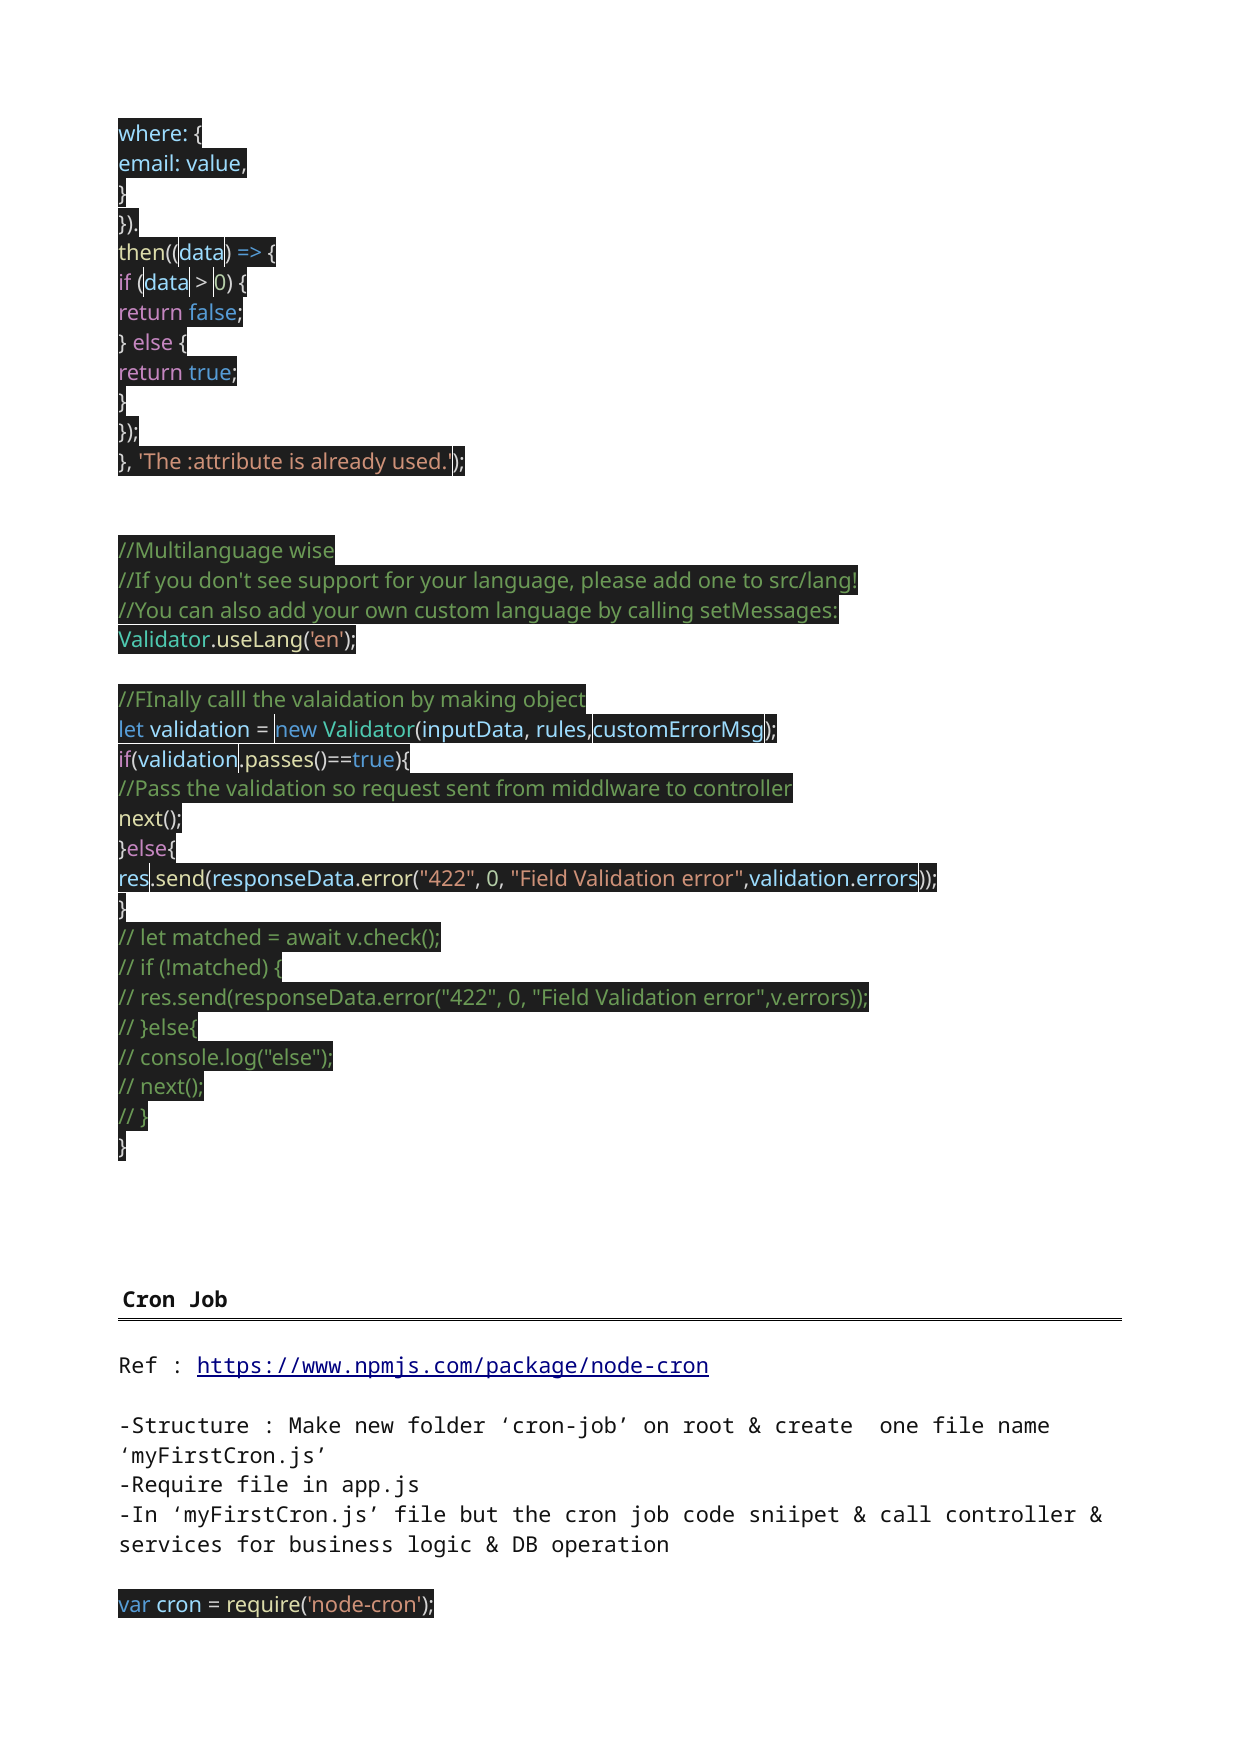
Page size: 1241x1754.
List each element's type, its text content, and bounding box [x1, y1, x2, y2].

text //FInally calll the valaidation by making object [118, 684, 1122, 714]
text } [118, 1131, 1122, 1161]
text email: value, [118, 148, 1122, 178]
text //You can also add your own custom language by calling setMessages: [118, 595, 1122, 624]
text // res.send(responseData.error("422", 0, "Field Validation error",v.errors)); [118, 982, 1122, 1012]
text return false; [118, 297, 1122, 327]
text Cron Job [118, 1280, 1122, 1318]
text } [118, 178, 1122, 207]
text // next(); [118, 1071, 1122, 1101]
text } [118, 386, 1122, 416]
text } [118, 892, 1122, 922]
text }else{ [118, 833, 1122, 863]
text } else { [118, 327, 1122, 356]
text }, 'The :attribute is already used.'); [118, 446, 1122, 476]
text // console.log("else"); [118, 1041, 1122, 1071]
text // }else{ [118, 1012, 1122, 1041]
text }). [118, 207, 1122, 237]
text if (data > 0) { [118, 267, 1122, 297]
text // let matched = await v.check(); [118, 922, 1122, 952]
text then((data) => { [118, 237, 1122, 267]
text //Pass the validation so request sent from middlware to controller [118, 773, 1122, 803]
text res.send(responseData.error("422", 0, "Field Validation error",validation.errors)); [118, 863, 1122, 892]
text next(); [118, 803, 1122, 833]
text //If you don't see support for your language, please add one to src/lang! [118, 565, 1122, 595]
text }); [118, 416, 1122, 446]
text let validation = new Validator(inputData, rules,customErrorMsg); [118, 714, 1122, 743]
text return true; [118, 356, 1122, 386]
text -Structure : Make new folder ‘cron-job’ on root & create one file name ‘myFirstCron.js’ [118, 1410, 1122, 1469]
text // if (!matched) { [118, 952, 1122, 982]
text //Multilanguage wise [118, 535, 1122, 565]
text var cron = require('node-cron'); [118, 1589, 1122, 1618]
text // } [118, 1101, 1122, 1131]
text -Require file in app.js [118, 1469, 1122, 1499]
text -In ‘myFirstCron.js’ file but the cron job code sniipet & call controller & services for business logic & DB operation [118, 1499, 1122, 1559]
text Ref : https://www.npmjs.com/package/node-cron [118, 1350, 1122, 1380]
text Validator.useLang('en'); [118, 624, 1122, 654]
text if(validation.passes()==true){ [118, 743, 1122, 773]
text where: { [118, 118, 1122, 148]
